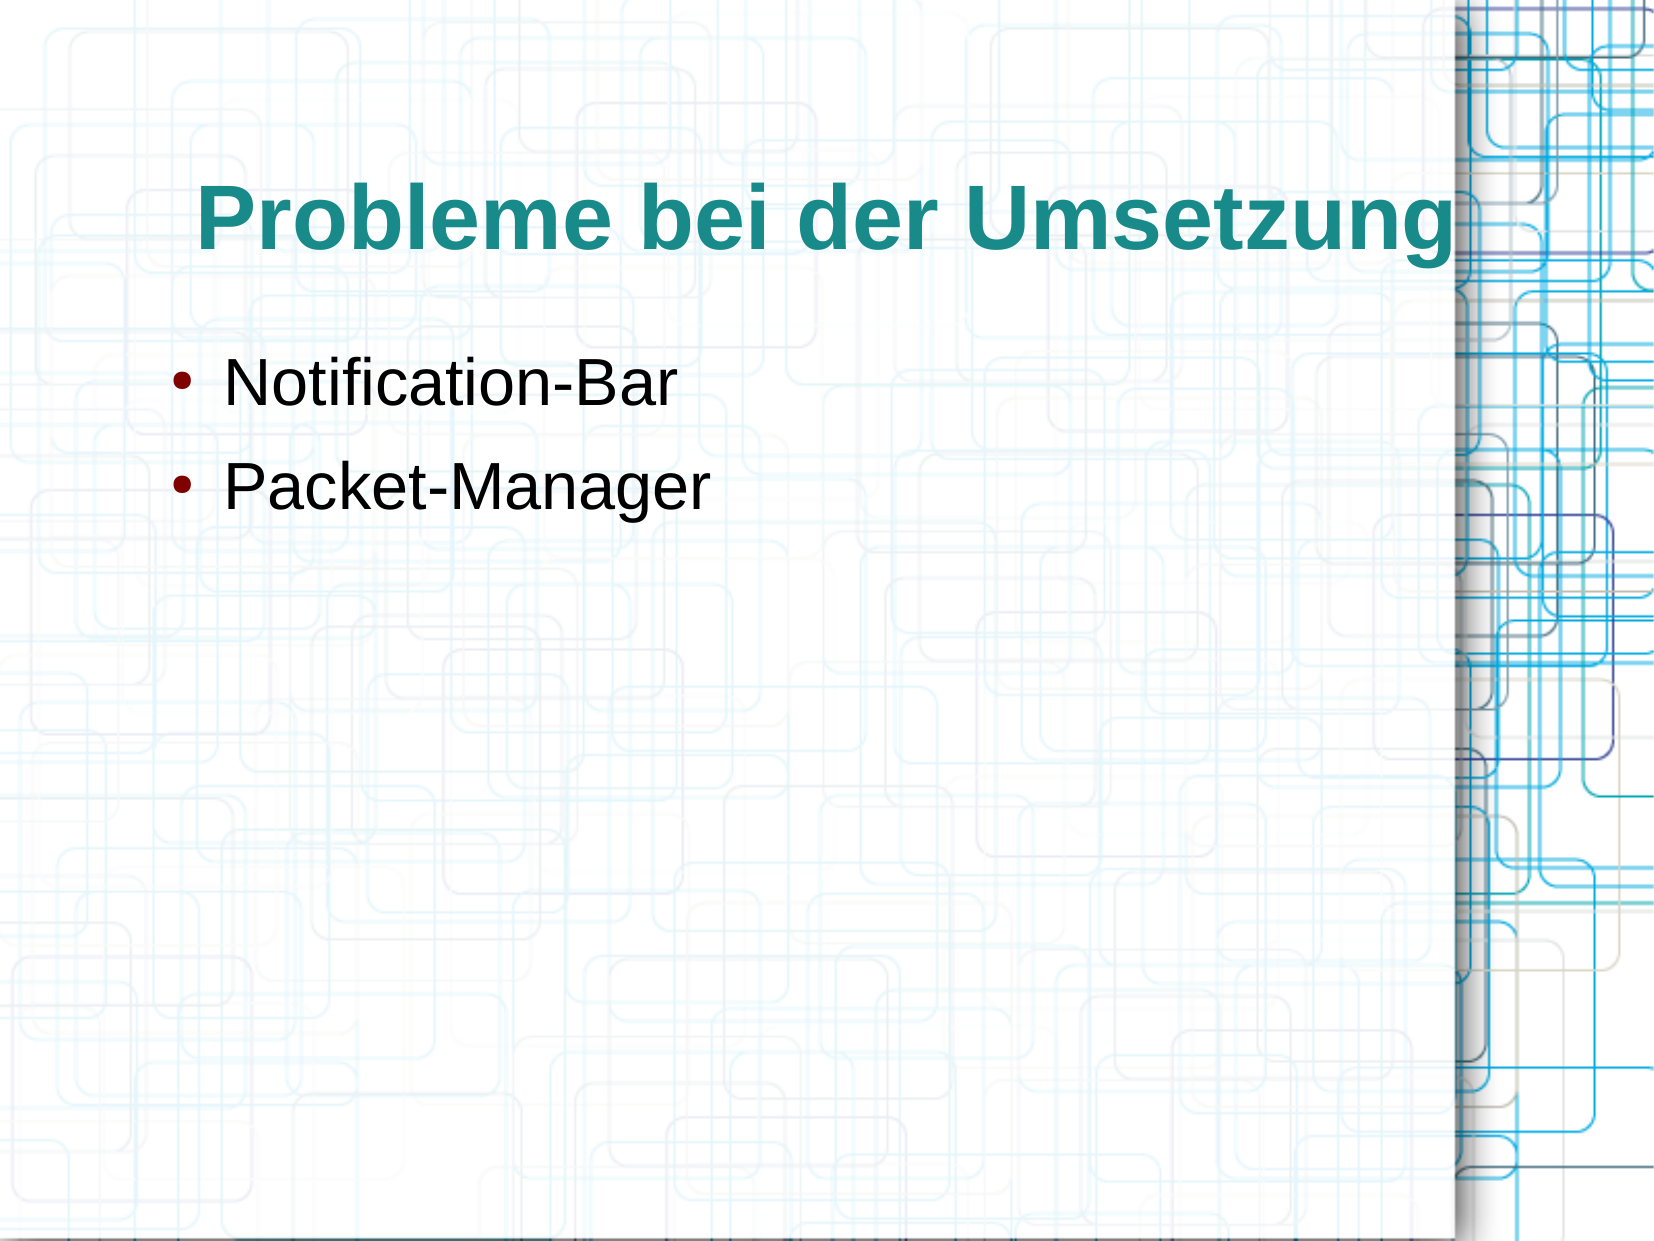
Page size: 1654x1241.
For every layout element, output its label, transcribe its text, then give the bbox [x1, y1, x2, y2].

title Probleme bei der Umsetzung [121, 114, 1534, 322]
picture [0, 0, 1654, 1241]
list Notification-Bar Packet-Manager [152, 344, 1534, 1127]
